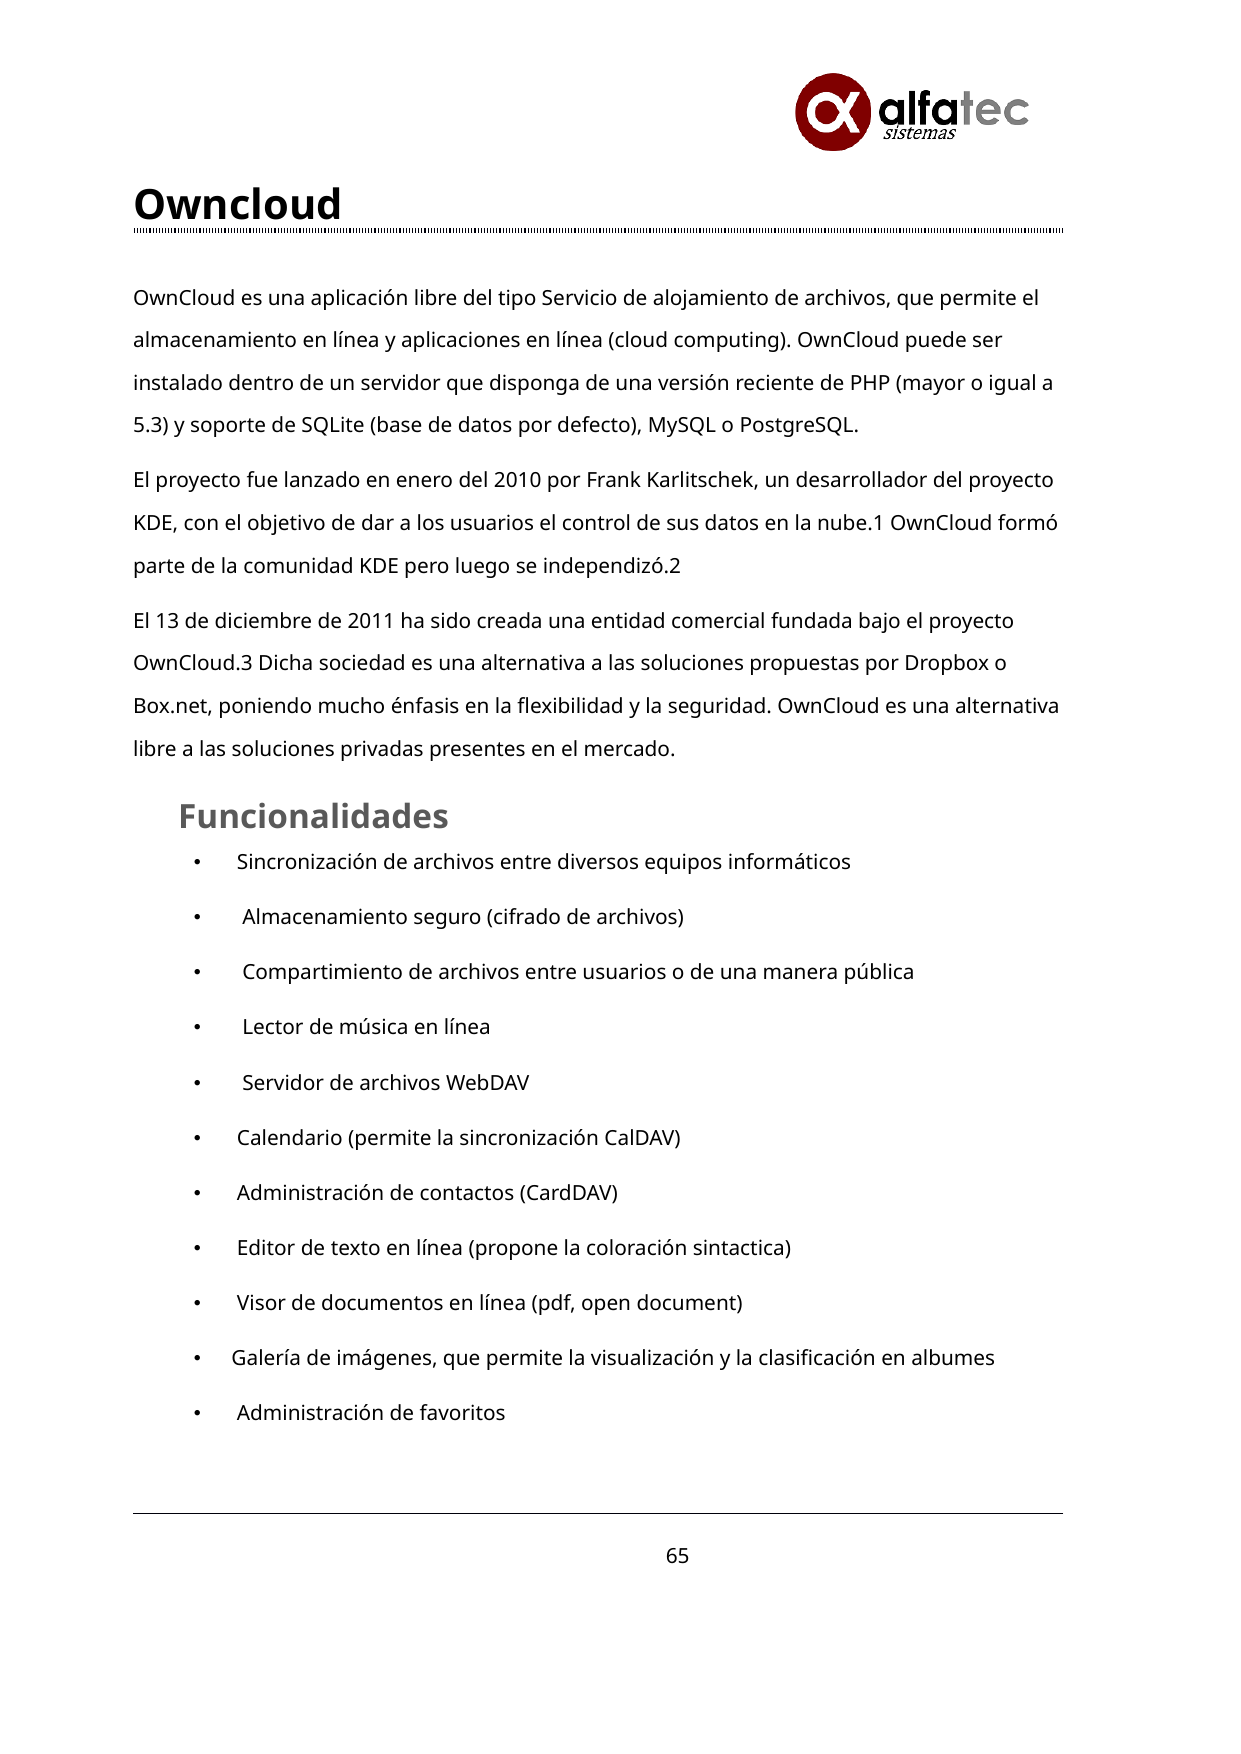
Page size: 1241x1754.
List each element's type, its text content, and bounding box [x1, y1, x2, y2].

list Compartimiento de archivos entre usuarios o de una manera pública [194, 957, 1063, 986]
list Almacenamiento seguro (cifrado de archivos) [194, 902, 1063, 931]
list Administración de favoritos [194, 1398, 1063, 1427]
list Sincronización de archivos entre diversos equipos informáticos [194, 847, 1063, 876]
list Administración de contactos (CardDAV) [194, 1178, 1063, 1206]
text El 13 de diciembre de 2011 ha sido creada una entidad comercial fundada bajo el proyecto OwnCloud.3 Dicha sociedad es una alternativa a las soluciones propuestas por Dropbox o Box.net, poniendo mucho énfasis en la flexibilidad y la seguridad. OwnCloud es una alternativa libre a las soluciones privadas presentes en el mercado. [133, 606, 1063, 762]
text OwnCloud es una aplicación libre del tipo Servicio de alojamiento de archivos, que permite el almacenamiento en línea y aplicaciones en línea (cloud computing). OwnCloud puede ser instalado dentro de un servidor que disponga de una versión reciente de PHP (mayor o igual a 5.3) y soporte de SQLite (base de datos por defecto), MySQL o PostgreSQL. [133, 283, 1063, 439]
list Calendario (permite la sincronización CalDAV) [194, 1123, 1063, 1151]
picture [795, 73, 1031, 151]
list Editor de texto en línea (propone la coloración sintactica) [194, 1233, 1063, 1261]
list Servidor de archivos WebDAV [194, 1068, 1063, 1096]
subtitle Funcionalidades [133, 801, 1063, 835]
list Visor de documentos en línea (pdf, open document) [194, 1288, 1063, 1316]
list Lector de música en línea [194, 1012, 1063, 1041]
subtitle Owncloud [133, 193, 1063, 233]
text El proyecto fue lanzado en enero del 2010 por Frank Karlitschek, un desarrollador del proyecto KDE, con el objetivo de dar a los usuarios el control de sus datos en la nube.1 OwnCloud formó parte de la comunidad KDE pero luego se independizó.2 [133, 466, 1063, 579]
list Galería de imágenes, que permite la visualización y la clasificación en albumes [194, 1343, 1063, 1372]
